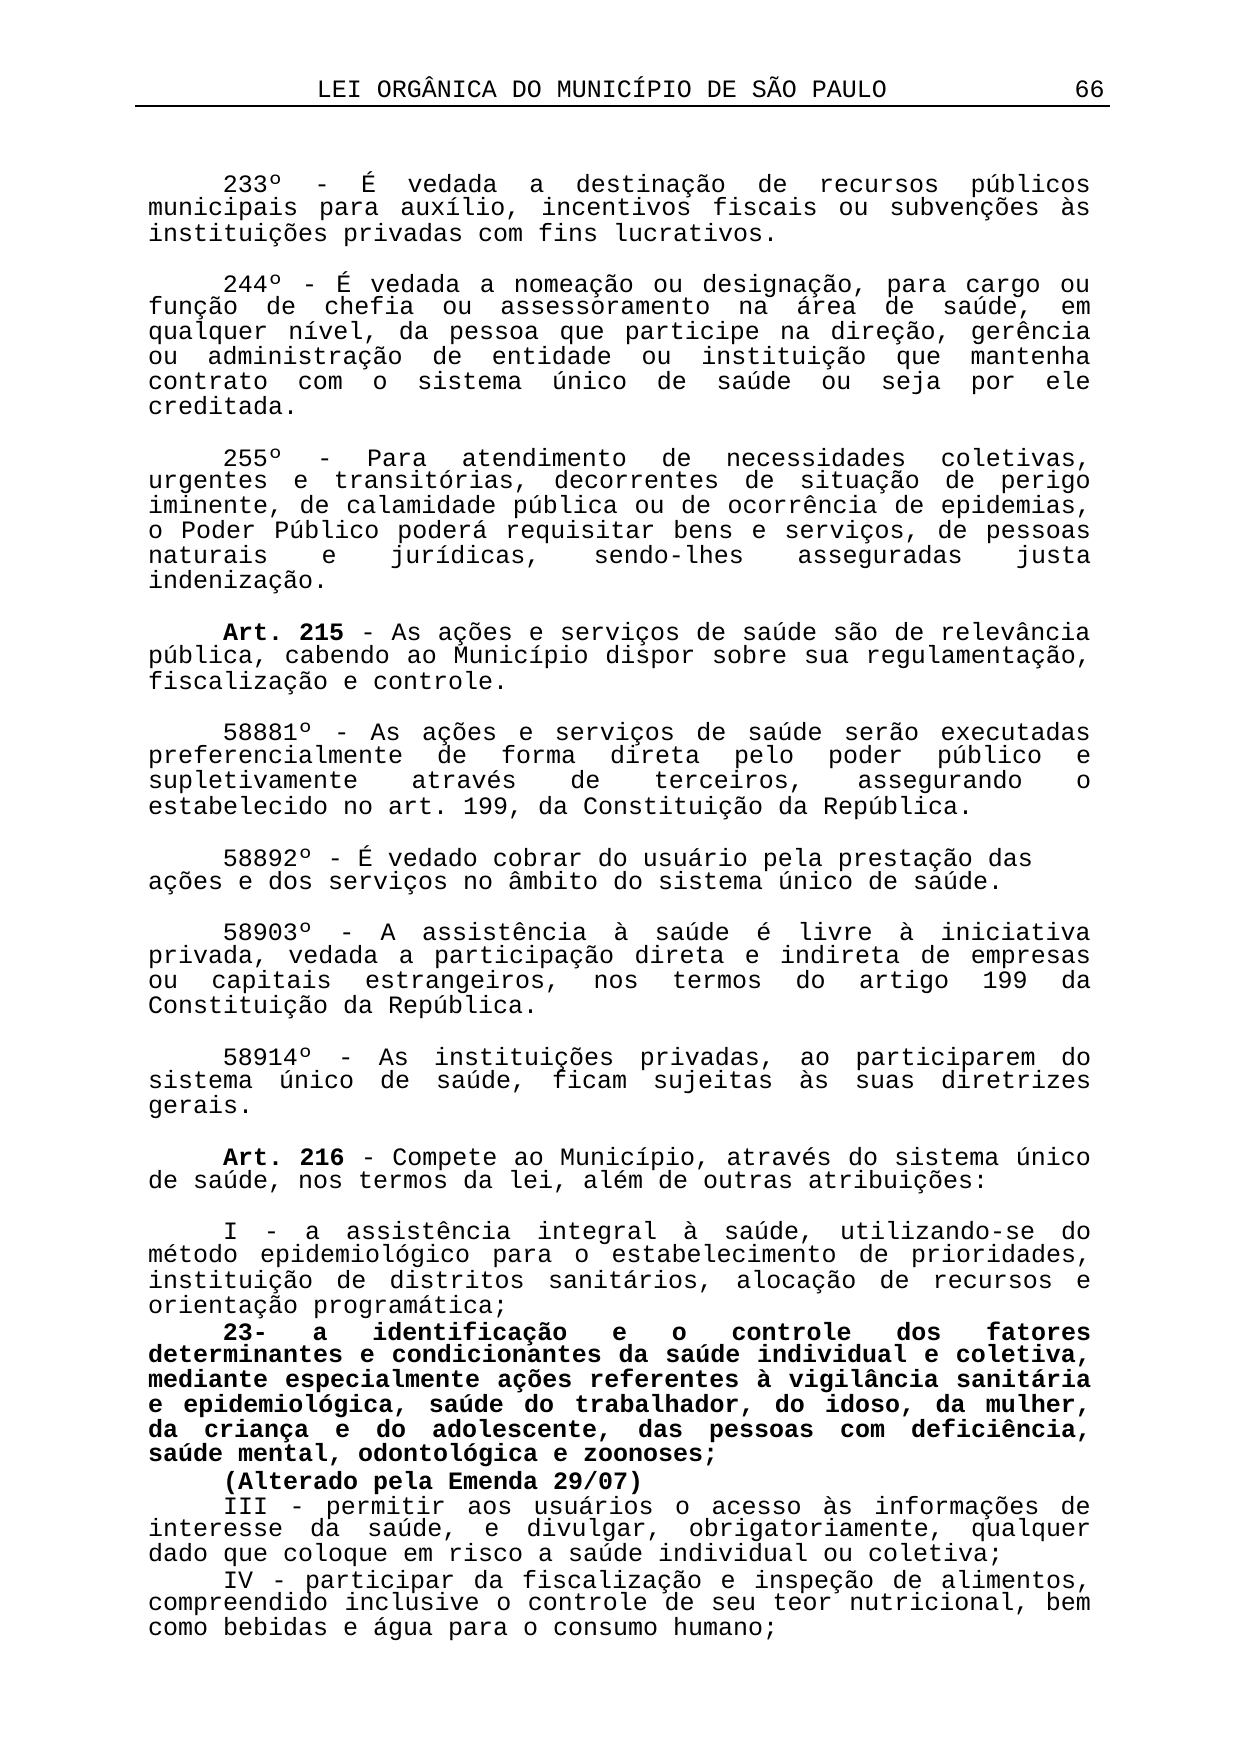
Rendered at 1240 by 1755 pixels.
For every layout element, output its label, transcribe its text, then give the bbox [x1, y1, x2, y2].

text Art. 216 - Compete ao Município, através do sistema único de saúde, nos termos da lei, além de outras atribuições: [148, 1145, 1091, 1196]
text III - permitir aos usuários o acesso às informações de interesse da saúde, e divulgar, obrigatoriamente, qualquer dado que coloque em risco a saúde individual ou coletiva; [148, 1494, 1091, 1569]
list 3º - A assistência à saúde é livre à iniciativa privada, vedada a participação direta e indireta de empresas ou capitais estrangeiros, nos termos do artigo 199 da Constituição da República. [148, 920, 1091, 1021]
table_header LEI ORGÂNICA DO MUNICÍPIO DE SÃO PAULO [135, 65, 975, 104]
list 4º - As instituições privadas, ao participarem do sistema único de saúde, ficam sujeitas às suas diretrizes gerais. [148, 1045, 1091, 1121]
list 5º - Para atendimento de necessidades coletivas, urgentes e transitórias, decorrentes de situação de perigo iminente, de calamidade pública ou de ocorrência de epidemias, o Poder Público poderá requisitar bens e serviços, de pessoas naturais e jurídicas, sendo-lhes asseguradas justa indenização. [148, 446, 1091, 596]
text (Alterado pela Emenda 29/07) [223, 1469, 1110, 1494]
list 3º - É vedada a destinação de recursos públicos municipais para auxílio, incentivos fiscais ou subvenções às instituições privadas com fins lucrativos. [148, 173, 1091, 248]
table_header 66 [975, 65, 1110, 104]
text IV - participar da fiscalização e inspeção de alimentos, compreendido inclusive o controle de seu teor nutricional, bem como bebidas e água para o consumo humano; [148, 1569, 1091, 1643]
list 2º - É vedado cobrar do usuário pela prestação das ações e dos serviços no âmbito do sistema único de saúde. [148, 846, 1091, 897]
text Art. 215 - As ações e serviços de saúde são de relevância pública, cabendo ao Município dispor sobre sua regulamentação, fiscalização e controle. [148, 620, 1091, 697]
list - a identificação e o controle dos fatores determinantes e condicionantes da saúde individual e coletiva, mediante especialmente ações referentes à vigilância sanitária e epidemiológica, saúde do trabalhador, do idoso, da mulher, da criança e do adolescente, das pessoas com deficiência, saúde mental, odontológica e zoonoses; [148, 1321, 1091, 1469]
text I - a assistência integral à saúde, utilizando-se do método epidemiológico para o estabelecimento de prioridades, instituição de distritos sanitários, alocação de recursos e orientação programática; [148, 1220, 1091, 1321]
list 1º - As ações e serviços de saúde serão executadas preferencialmente de forma direta pelo poder público e supletivamente através de terceiros, assegurando o estabelecido no art. 199, da Constituição da República. [148, 721, 1091, 822]
list 4º - É vedada a nomeação ou designação, para cargo ou função de chefia ou assessoramento na área de saúde, em qualquer nível, da pessoa que participe na direção, gerência ou administração de entidade ou instituição que mantenha contrato com o sistema único de saúde ou seja por ele creditada. [148, 272, 1091, 422]
